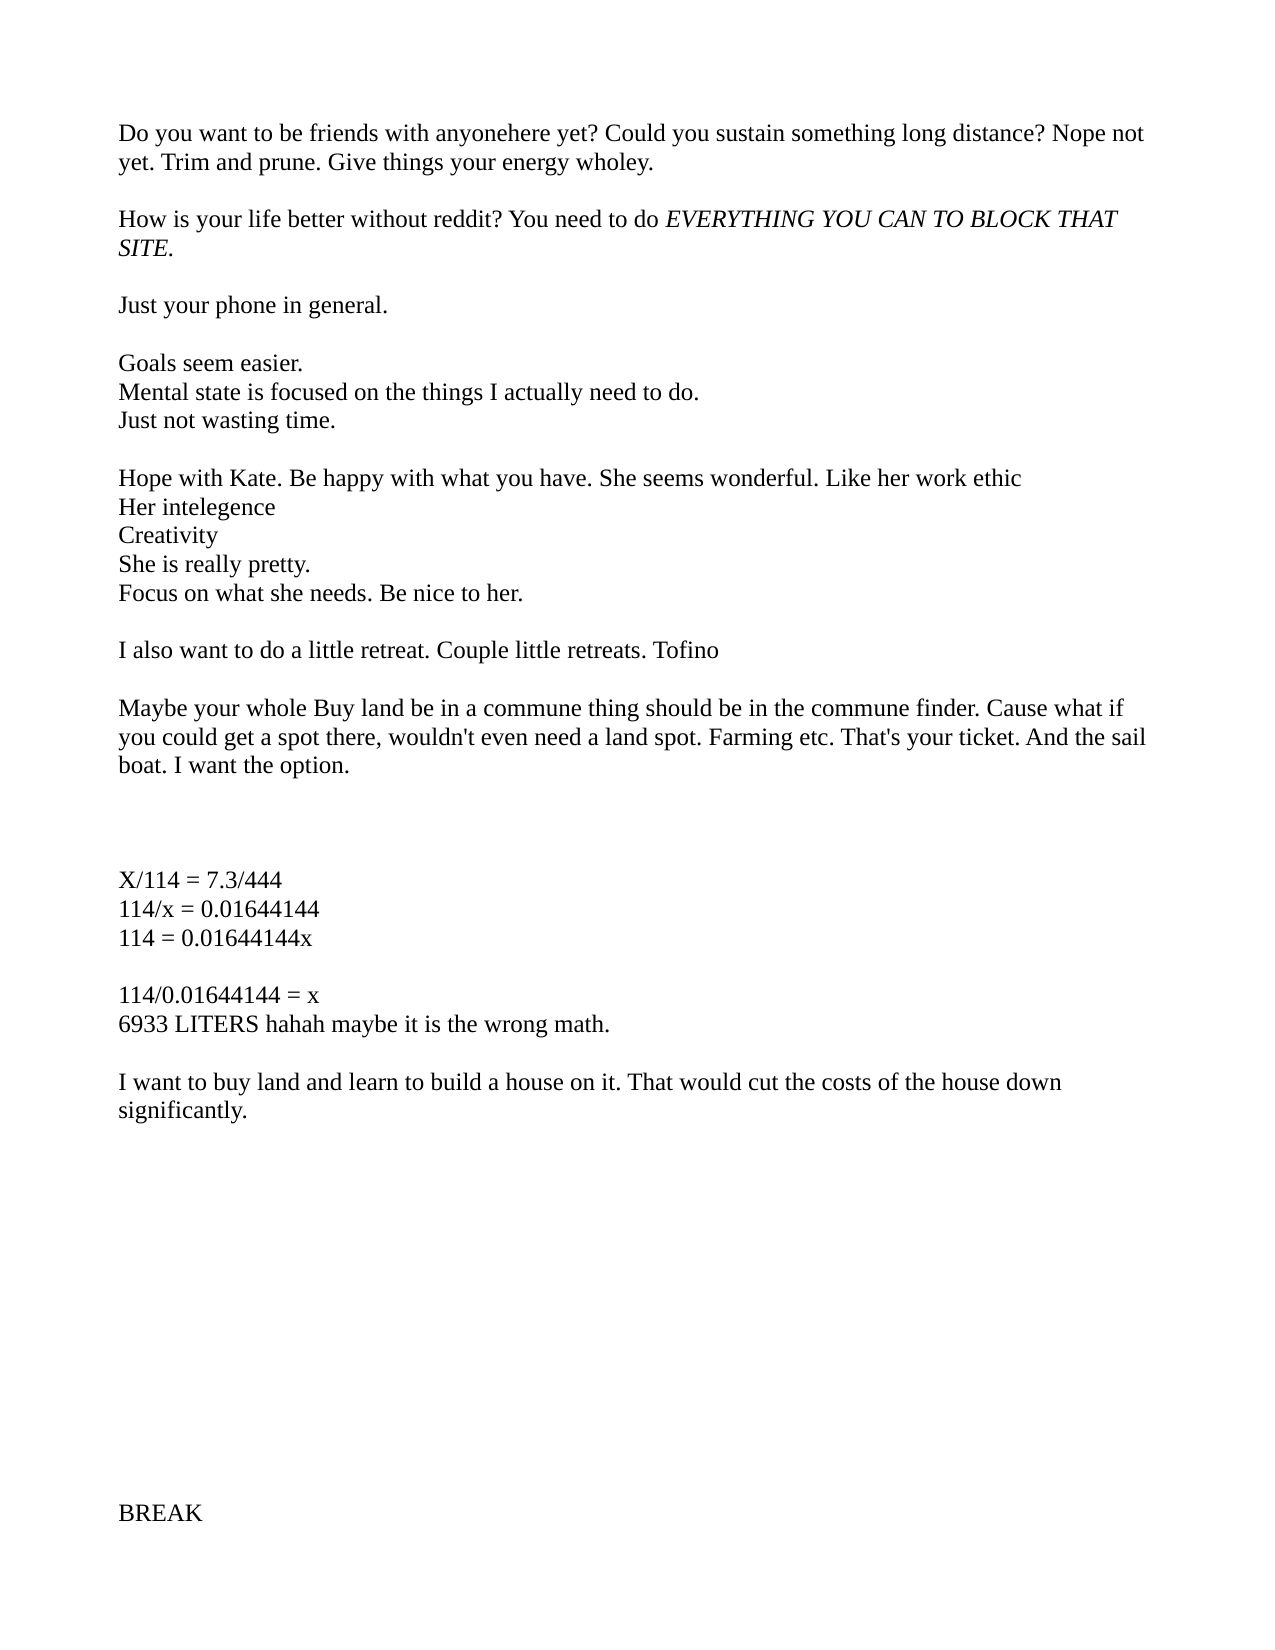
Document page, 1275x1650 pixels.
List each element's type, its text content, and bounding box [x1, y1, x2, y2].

text I want to buy land and learn to build a house on it. That would cut the costs of the house down significantly. [118, 1067, 1157, 1124]
text 114/0.01644144 = x [118, 981, 1157, 1009]
text Maybe your whole Buy land be in a commune thing should be in the commune finder. Cause what if you could get a spot there, wouldn't even need a land spot. Farming etc. That's your ticket. And the sail boat. I want the option. [118, 693, 1157, 837]
text Creativity [118, 521, 1157, 549]
text Just not wasting time. [118, 406, 1157, 434]
text 6933 LITERS hahah maybe it is the wrong math. [118, 1009, 1157, 1038]
text Mental state is focused on the things I actually need to do. [118, 377, 1157, 406]
text Hope with Kate. Be happy with what you have. She seems wonderful. Like her work ethic [118, 463, 1157, 492]
text 114 = 0.01644144x [118, 923, 1157, 952]
text I also want to do a little retreat. Couple little retreats. Tofino [118, 636, 1157, 664]
text Focus on what she needs. Be nice to her. [118, 578, 1157, 607]
text She is really pretty. [118, 549, 1157, 578]
text Her intelegence [118, 492, 1157, 521]
text X/114 = 7.3/444 [118, 866, 1157, 894]
text 114/x = 0.01644144 [118, 894, 1157, 923]
text BREAK [118, 1498, 1157, 1527]
text Goals seem easier. [118, 348, 1157, 377]
text Do you want to be friends with anyonehere yet? Could you sustain something long distance? Nope not yet. Trim and prune. Give things your energy wholey. [118, 118, 1157, 176]
text How is your life better without reddit? You need to do EVERYTHING YOU CAN TO BLOCK THAT SITE. Just your phone in general. [118, 204, 1157, 319]
